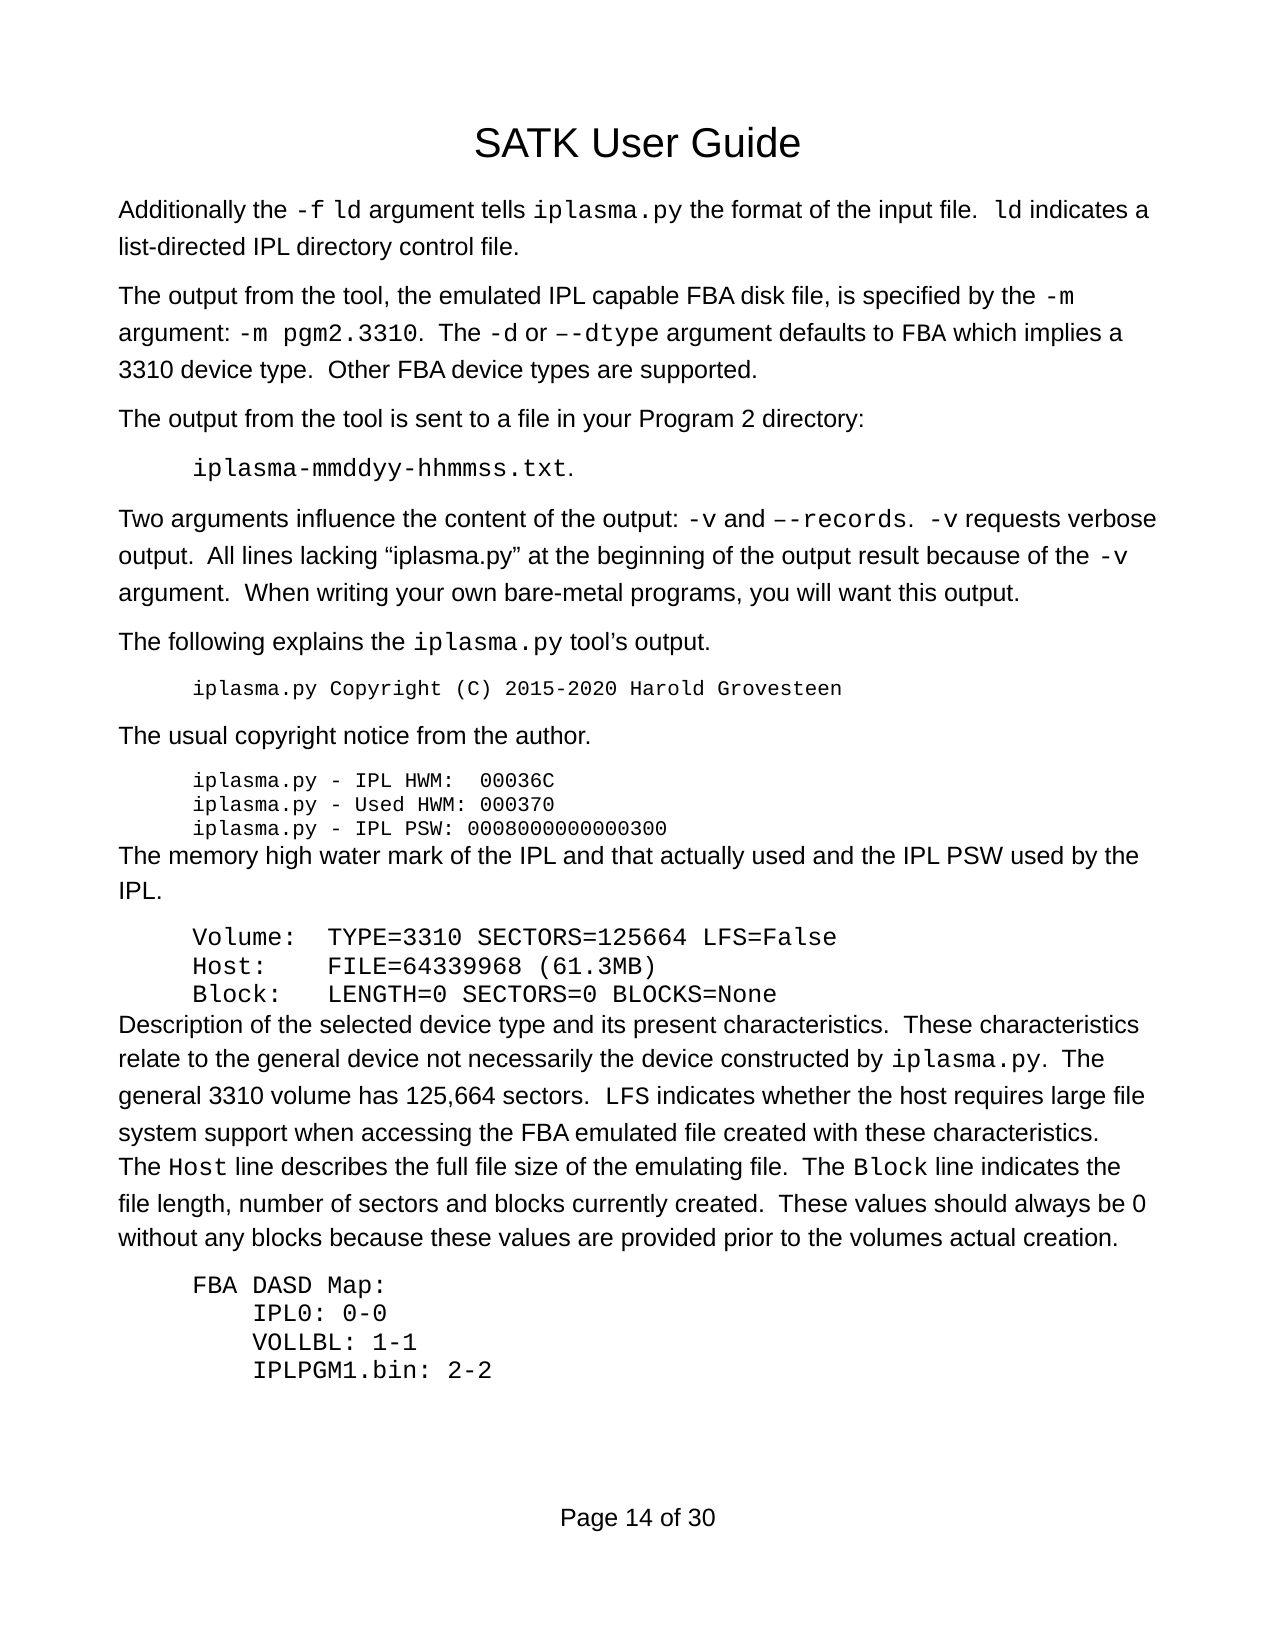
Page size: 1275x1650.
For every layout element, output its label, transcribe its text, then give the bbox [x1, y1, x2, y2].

text The usual copyright notice from the author. [118, 721, 1157, 750]
text Two arguments influence the content of the output: -v and –-records. -v requests verbose output. All lines lacking “iplasma.py” at the beginning of the output result because of the -v argument. When writing your own bare-metal programs, you will want this output. [118, 504, 1157, 606]
text The memory high water mark of the IPL and that actually used and the IPL PSW used by the IPL. [118, 841, 1157, 904]
text IPL0: 0-0 [192, 1301, 1157, 1329]
text Description of the selected device type and its present characteristics. These characteristics relate to the general device not necessarily the device constructed by iplasma.py. The general 3310 volume has 125,664 sectors. LFS indicates whether the host requires large file system support when accessing the FBA emulated file created with these characteristics. The Host line describes the full file size of the emulating file. The Block line indicates the file length, number of sectors and blocks currently created. These values should always be 0 without any blocks because these values are provided prior to the volumes actual creation. [118, 1010, 1157, 1252]
text FBA DASD Map: [192, 1272, 1157, 1301]
text VOLLBL: 1-1 [192, 1329, 1157, 1357]
text The following explains the iplasma.py tool’s output. [118, 627, 1157, 658]
text The output from the tool is sent to a file in your Program 2 directory: [118, 404, 1157, 432]
text The output from the tool, the emulated IPL capable FBA disk file, is specified by the -m argument: -m pgm2.3310. The -d or –-dtype argument defaults to FBA which implies a 3310 device type. Other FBA device types are supported. [118, 281, 1157, 383]
text Additionally the -f ld argument tells iplasma.py the format of the input file. ld indicates a list-directed IPL directory control file. [118, 196, 1157, 261]
text Host: FILE=64339968 (61.3MB) [192, 953, 1157, 982]
text Block: LENGTH=0 SECTORS=0 BLOCKS=None [192, 982, 1157, 1010]
text IPLPGM1.bin: 2-2 [192, 1357, 1157, 1386]
text iplasma.py Copyright (C) 2015-2020 Harold Grovesteen [192, 678, 1157, 702]
text iplasma.py - Used HWM: 000370 [192, 794, 1157, 818]
text iplasma-mmddyy-hhmmss.txt. [192, 453, 1157, 484]
text Volume: TYPE=3310 SECTORS=125664 LFS=False [192, 925, 1157, 953]
text iplasma.py - IPL HWM: 00036C [192, 770, 1157, 794]
text iplasma.py - IPL PSW: 0008000000000300 [192, 818, 1157, 841]
